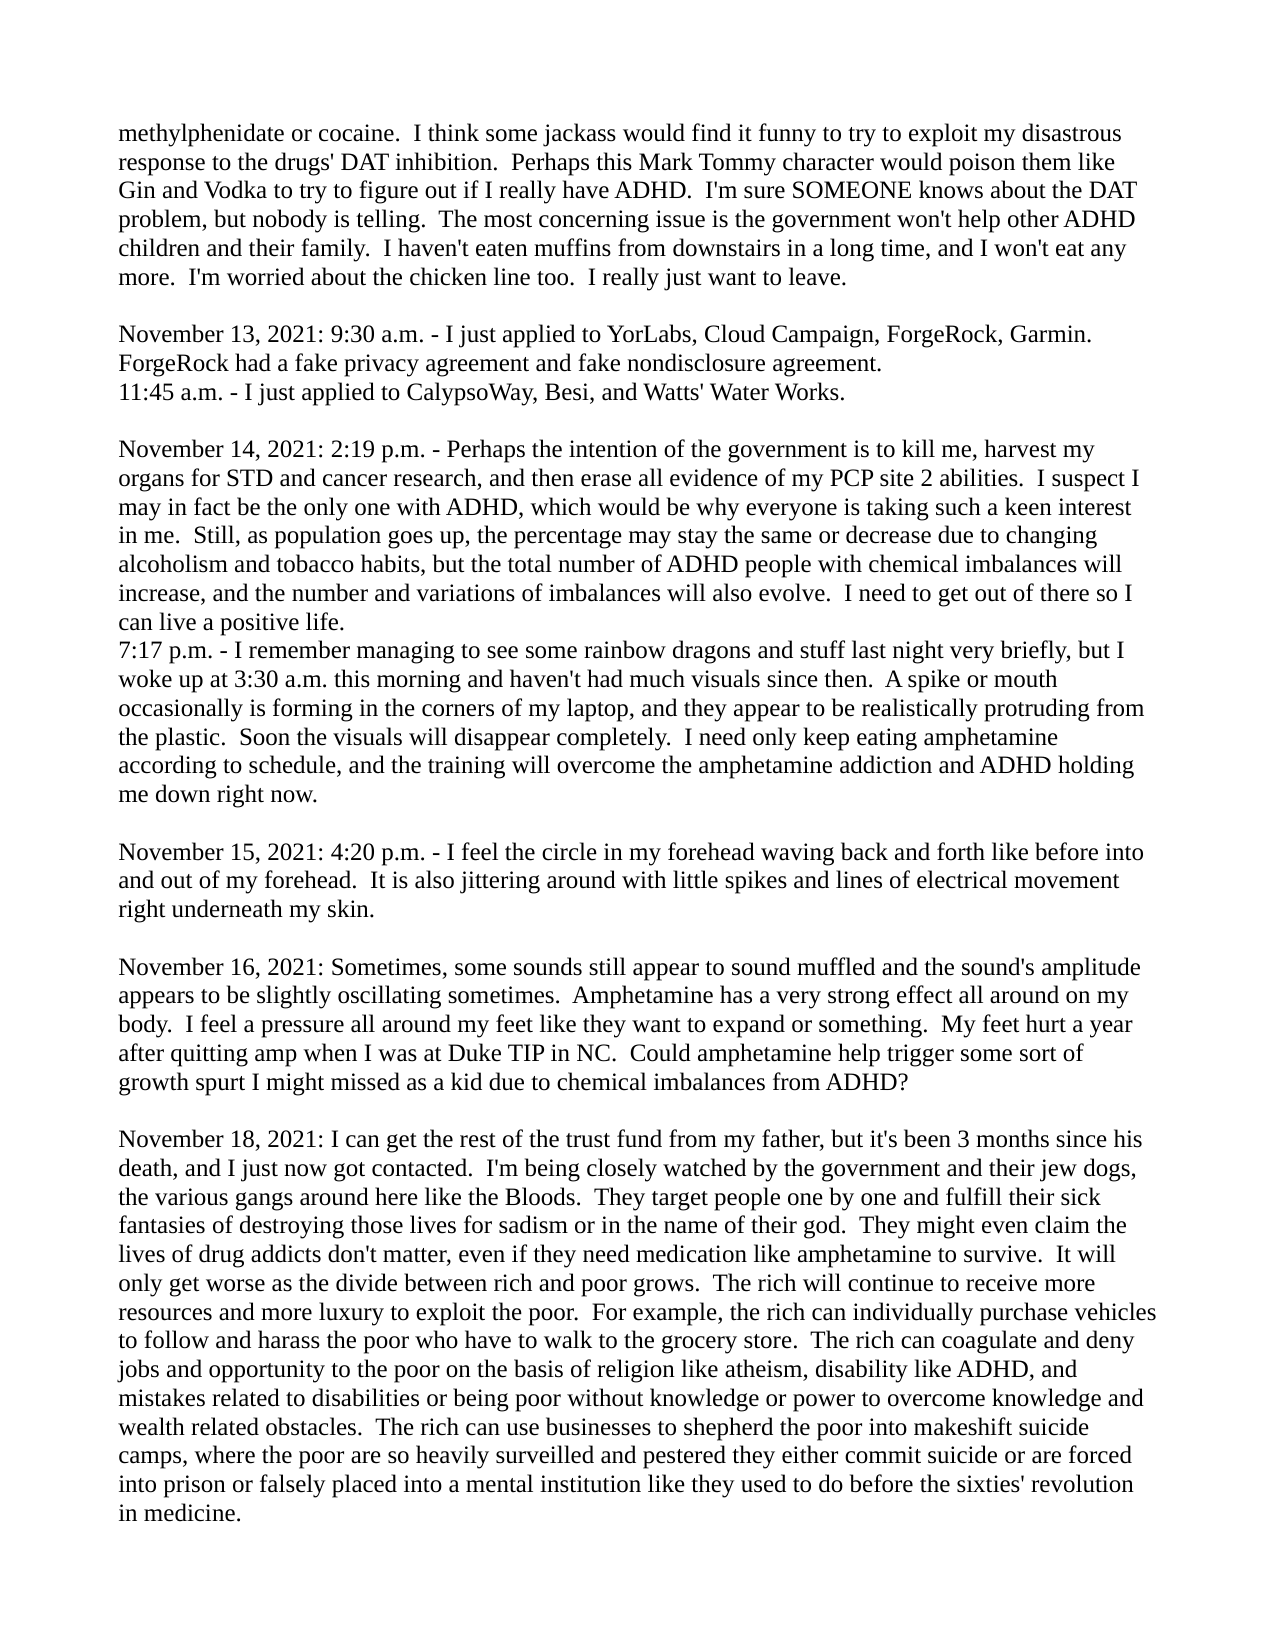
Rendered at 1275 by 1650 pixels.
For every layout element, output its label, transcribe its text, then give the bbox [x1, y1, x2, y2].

text November 13, 2021: 9:30 a.m. - I just applied to YorLabs, Cloud Campaign, ForgeRock, Garmin. ForgeRock had a fake privacy agreement and fake nondisclosure agreement. [118, 319, 1157, 377]
text methylphenidate or cocaine. I think some jackass would find it funny to try to exploit my disastrous response to the drugs' DAT inhibition. Perhaps this Mark Tommy character would poison them like Gin and Vodka to try to figure out if I really have ADHD. I'm sure SOMEONE knows about the DAT problem, but nobody is telling. The most concerning issue is the government won't help other ADHD children and their family. I haven't eaten muffins from downstairs in a long time, and I won't eat any more. I'm worried about the chicken line too. I really just want to leave. [118, 118, 1157, 291]
text 7:17 p.m. - I remember managing to see some rainbow dragons and stuff last night very briefly, but I woke up at 3:30 a.m. this morning and haven't had much visuals since then. A spike or mouth occasionally is forming in the corners of my laptop, and they appear to be realistically protruding from the plastic. Soon the visuals will disappear completely. I need only keep eating amphetamine according to schedule, and the training will overcome the amphetamine addiction and ADHD holding me down right now. [118, 636, 1157, 808]
text November 14, 2021: 2:19 p.m. - Perhaps the intention of the government is to kill me, harvest my organs for STD and cancer research, and then erase all evidence of my PCP site 2 abilities. I suspect I may in fact be the only one with ADHD, which would be why everyone is taking such a keen interest in me. Still, as population goes up, the percentage may stay the same or decrease due to changing alcoholism and tobacco habits, but the total number of ADHD people with chemical imbalances will increase, and the number and variations of imbalances will also evolve. I need to get out of there so I can live a positive life. [118, 434, 1157, 636]
text November 15, 2021: 4:20 p.m. - I feel the circle in my forehead waving back and forth like before into and out of my forehead. It is also jittering around with little spikes and lines of electrical movement right underneath my skin. [118, 837, 1157, 923]
text November 18, 2021: I can get the rest of the trust fund from my father, but it's been 3 months since his death, and I just now got contacted. I'm being closely watched by the government and their jew dogs, the various gangs around here like the Bloods. They target people one by one and fulfill their sick fantasies of destroying those lives for sadism or in the name of their god. They might even claim the lives of drug addicts don't matter, even if they need medication like amphetamine to survive. It will only get worse as the divide between rich and poor grows. The rich will continue to receive more resources and more luxury to exploit the poor. For example, the rich can individually purchase vehicles to follow and harass the poor who have to walk to the grocery store. The rich can coagulate and deny jobs and opportunity to the poor on the basis of religion like atheism, disability like ADHD, and mistakes related to disabilities or being poor without knowledge or power to overcome knowledge and wealth related obstacles. The rich can use businesses to shepherd the poor into makeshift suicide camps, where the poor are so heavily surveilled and pestered they either commit suicide or are forced into prison or falsely placed into a mental institution like they used to do before the sixties' revolution in medicine. [118, 1124, 1157, 1527]
text November 16, 2021: Sometimes, some sounds still appear to sound muffled and the sound's amplitude appears to be slightly oscillating sometimes. Amphetamine has a very strong effect all around on my body. I feel a pressure all around my feet like they want to expand or something. My feet hurt a year after quitting amp when I was at Duke TIP in NC. Could amphetamine help trigger some sort of growth spurt I might missed as a kid due to chemical imbalances from ADHD? [118, 952, 1157, 1096]
text 11:45 a.m. - I just applied to CalypsoWay, Besi, and Watts' Water Works. [118, 377, 1157, 406]
